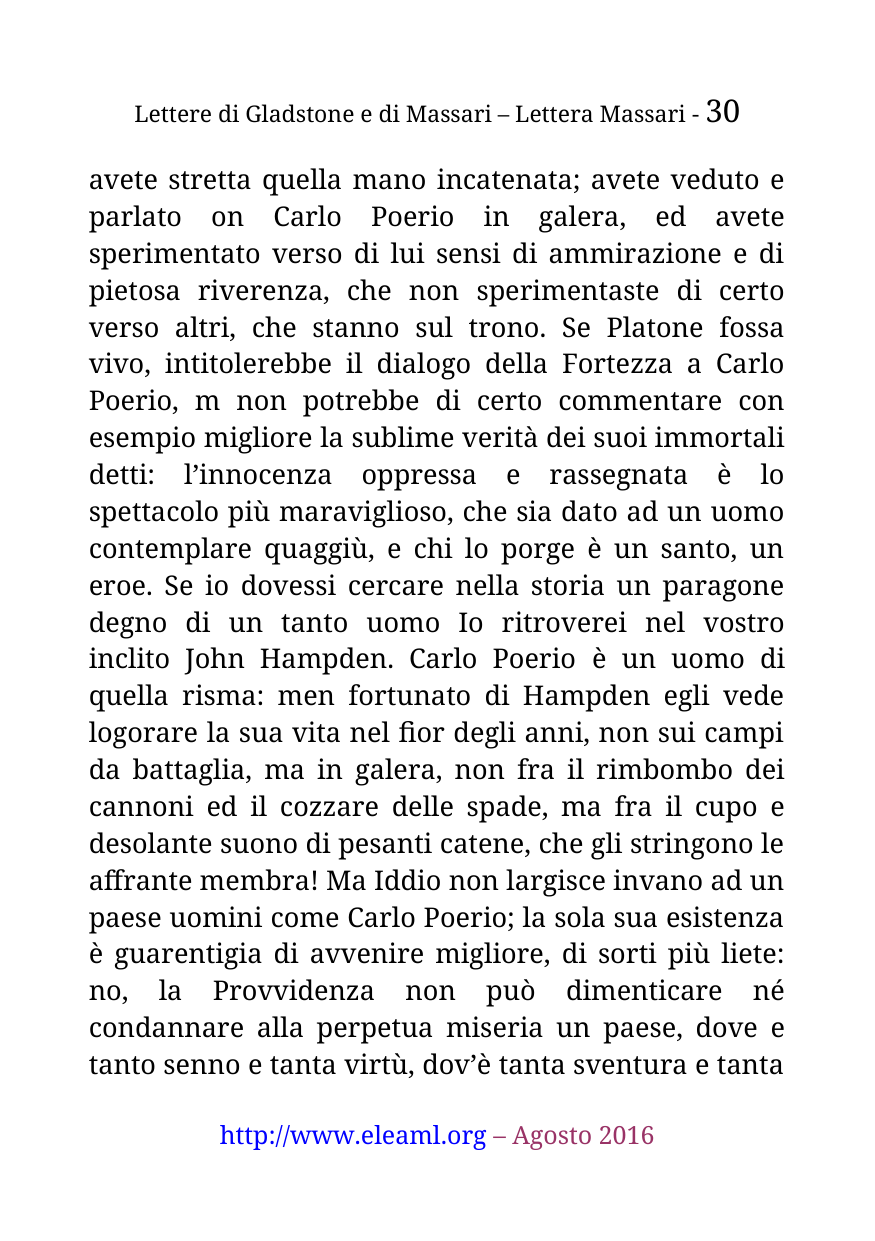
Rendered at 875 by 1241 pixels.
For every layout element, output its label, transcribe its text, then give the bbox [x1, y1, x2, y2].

text avete stretta quella mano incatenata; avete veduto e parlato on Carlo Poerio in galera, ed avete sperimentato verso di lui sensi di ammirazione e di pietosa riverenza, che non sperimentaste di certo verso altri, che stanno sul trono. Se Platone fossa vivo, intitolerebbe il dialogo della Fortezza a Carlo Poerio, m non potrebbe di certo commentare con esempio migliore la sublime verità dei suoi immortali detti: l’innocenza oppressa e rassegnata è lo spettacolo più maraviglioso, che sia dato ad un uomo contemplare quaggiù, e chi lo porge è un santo, un eroe. Se io dovessi cercare nella storia un paragone degno di un tanto uomo Io ritroverei nel vostro inclito John Hampden. Carlo Poerio è un uomo di quella risma: men fortunato di Hampden egli vede logorare la sua vita nel fior degli anni, non sui campi da battaglia, ma in galera, non fra il rimbombo dei cannoni ed il cozzare delle spade, ma fra il cupo e desolante suono di pesanti catene, che gli stringono le affrante membra! Ma Iddio non largisce invano ad un paese uomini come Carlo Poerio; la sola sua esistenza è guarentigia di avvenire migliore, di sorti più liete: no, la Provvidenza non può dimenticare né condannare alla perpetua miseria un paese, dove e tanto senno e tanta virtù, dov’è tanta sventura e tanta [88, 161, 786, 1082]
